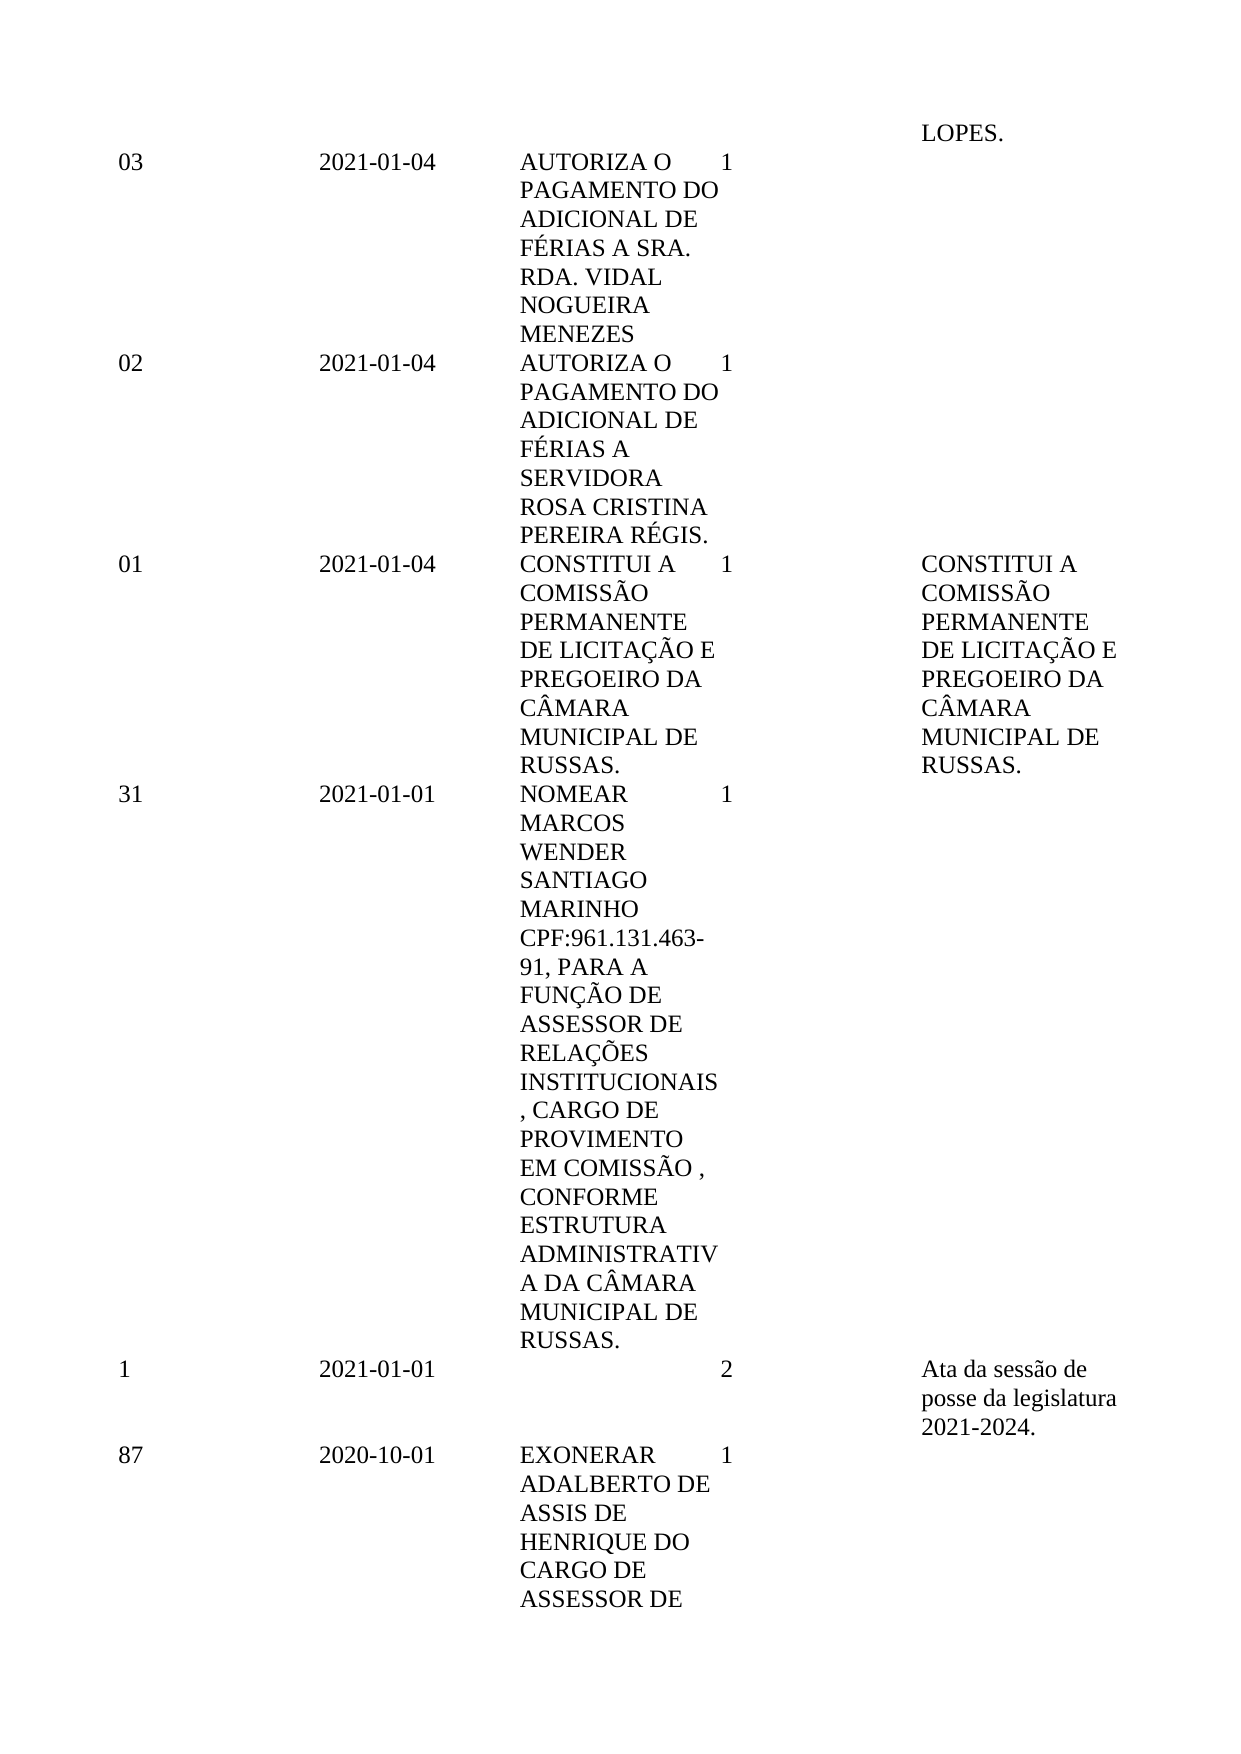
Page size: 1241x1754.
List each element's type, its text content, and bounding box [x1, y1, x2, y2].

table_cell [520, 118, 720, 147]
table_cell [118, 118, 319, 147]
table_cell 1 [720, 1441, 921, 1613]
table_cell 01 [118, 549, 319, 779]
table_cell AUTORIZA O PAGAMENTO DO ADICIONAL DE FÉRIAS A SRA. RDA. VIDAL NOGUEIRA MENEZES [520, 147, 720, 348]
table_cell 2021-01-04 [319, 147, 519, 348]
table_cell 1 [118, 1354, 319, 1441]
table_cell EXONERAR ADALBERTO DE ASSIS DE HENRIQUE DO CARGO DE ASSESSOR DE [520, 1441, 720, 1613]
table_cell [921, 779, 1122, 1354]
table_cell 2021-01-04 [319, 348, 519, 549]
table_cell 87 [118, 1441, 319, 1613]
table_cell [520, 1354, 720, 1441]
table_cell 31 [118, 779, 319, 1354]
table_cell CONSTITUI A COMISSÃO PERMANENTE DE LICITAÇÃO E PREGOEIRO DA CÂMARA MUNICIPAL DE RUSSAS. [520, 549, 720, 779]
table_cell 2 [720, 1354, 921, 1441]
table_cell 02 [118, 348, 319, 549]
table_cell LOPES. [921, 118, 1122, 147]
table_cell NOMEAR MARCOS WENDER SANTIAGO MARINHO CPF:961.131.463-91, PARA A FUNÇÃO DE ASSESSOR DE RELAÇÕES INSTITUCIONAIS, CARGO DE PROVIMENTO EM COMISSÃO , CONFORME ESTRUTURA ADMINISTRATIVA DA CÂMARA MUNICIPAL DE RUSSAS. [520, 779, 720, 1354]
table_cell 1 [720, 779, 921, 1354]
table_cell AUTORIZA O PAGAMENTO DO ADICIONAL DE FÉRIAS A SERVIDORA ROSA CRISTINA PEREIRA RÉGIS. [520, 348, 720, 549]
table_cell 1 [720, 549, 921, 779]
table_cell 2020-10-01 [319, 1441, 519, 1613]
table_cell 1 [720, 147, 921, 348]
table_cell 2021-01-04 [319, 549, 519, 779]
table_cell [921, 348, 1122, 549]
table_cell [319, 118, 519, 147]
table_cell Ata da sessão de posse da legislatura 2021-2024. [921, 1354, 1122, 1441]
table_cell [921, 1441, 1122, 1613]
table_cell 2021-01-01 [319, 779, 519, 1354]
table_cell [720, 118, 921, 147]
table_cell 1 [720, 348, 921, 549]
table_cell [921, 147, 1122, 348]
table_cell CONSTITUI A COMISSÃO PERMANENTE DE LICITAÇÃO E PREGOEIRO DA CÂMARA MUNICIPAL DE RUSSAS. [921, 549, 1122, 779]
table_cell 03 [118, 147, 319, 348]
table_cell 2021-01-01 [319, 1354, 519, 1441]
